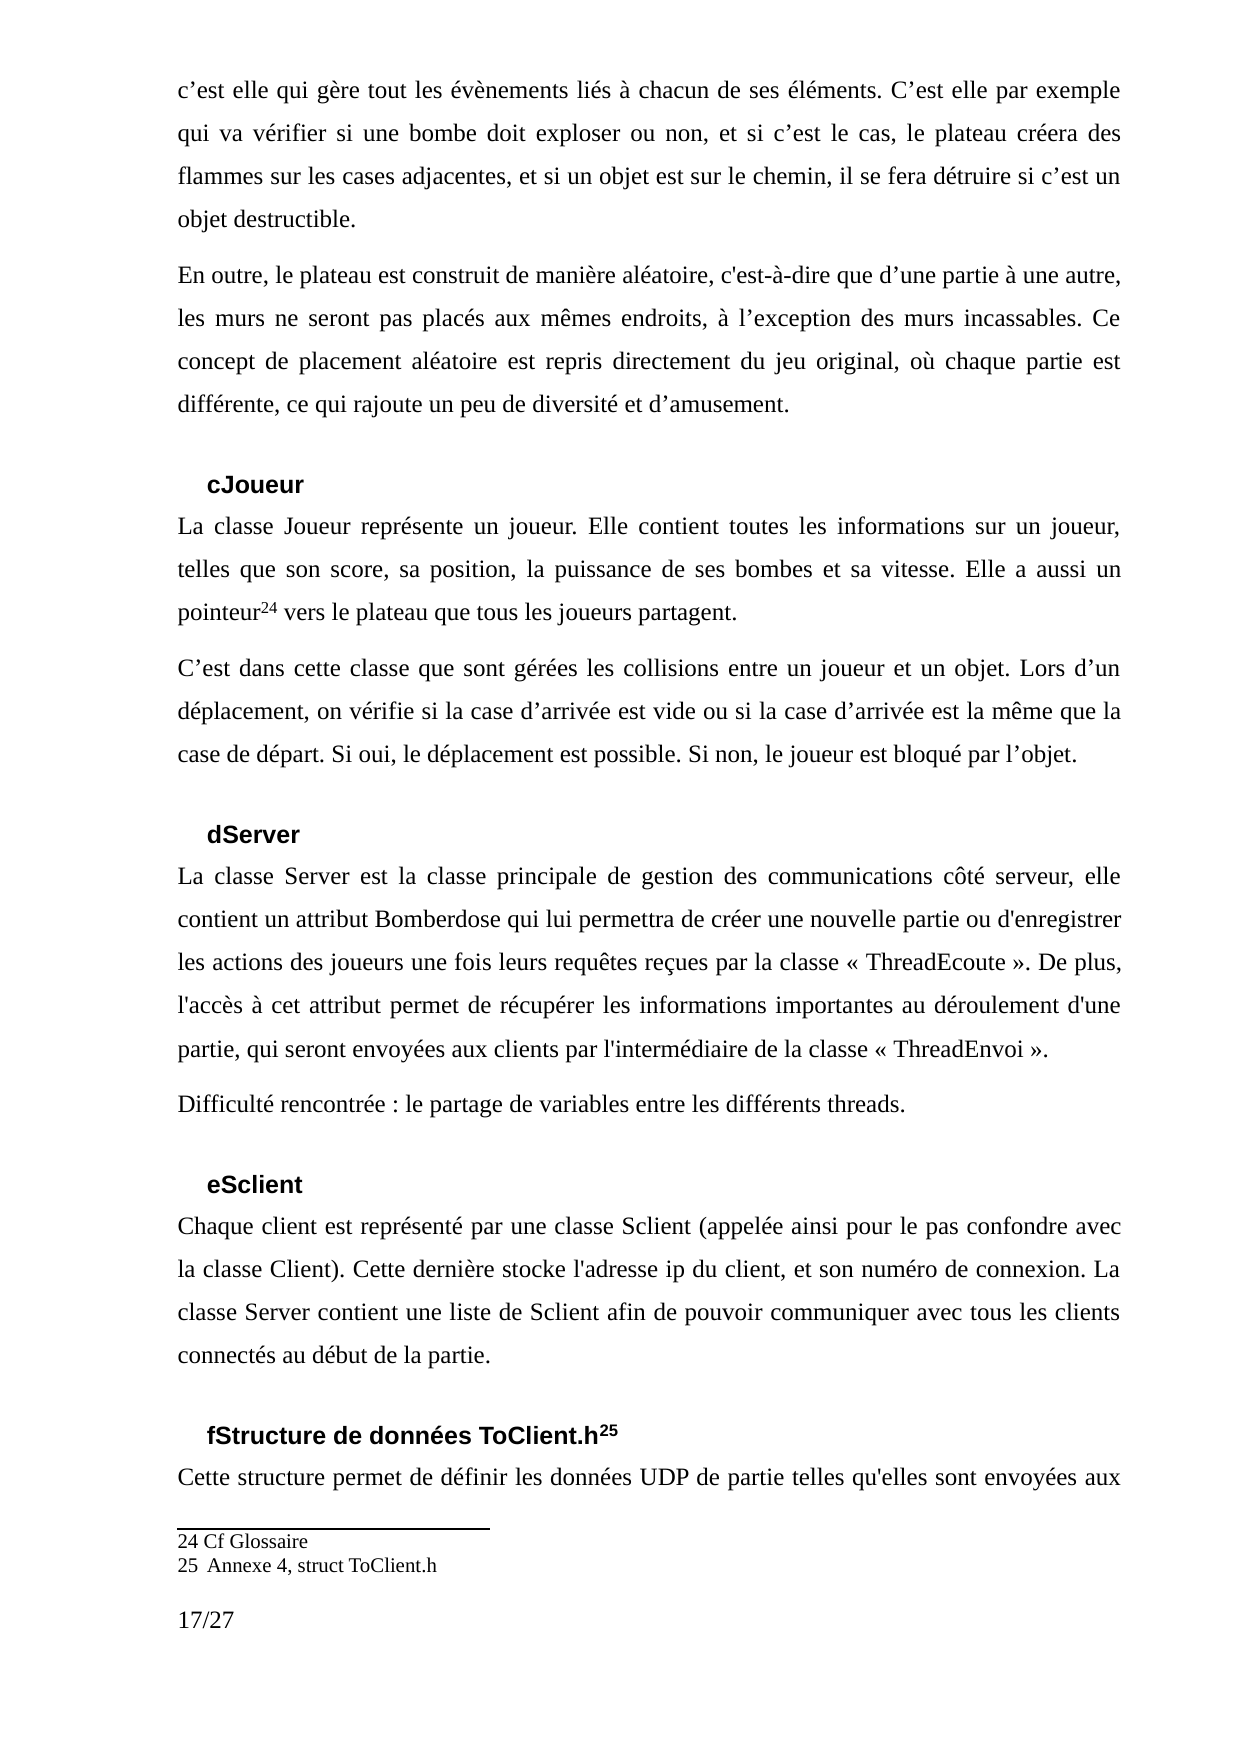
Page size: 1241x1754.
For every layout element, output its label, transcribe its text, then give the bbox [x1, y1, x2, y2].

text La classe Joueur représente un joueur. Elle contient toutes les informations sur un joueur, telles que son score, sa position, la puissance de ses bombes et sa vitesse. Elle a aussi un pointeur vers le plateau que tous les joueurs partagent. [177, 511, 1122, 626]
text Cette structure permet de définir les données UDP de partie telles qu'elles sont envoyées aux [177, 1462, 1122, 1491]
text c’est elle qui gère tout les évènements liés à chacun de ses éléments. C’est elle par exemple qui va vérifier si une bombe doit exploser ou non, et si c’est le cas, le plateau créera des flammes sur les cases adjacentes, et si un objet est sur le chemin, il se fera détruire si c’est un objet destructible. [177, 75, 1122, 233]
text C’est dans cette classe que sont gérées les collisions entre un joueur et un objet. Lors d’un déplacement, on vérifie si la case d’arrivée est vide ou si la case d’arrivée est la même que la case de départ. Si oui, le déplacement est possible. Si non, le joueur est bloqué par l’objet. [177, 653, 1122, 768]
subtitle Joueur [177, 470, 1122, 499]
text La classe Server est la classe principale de gestion des communications côté serveur, elle contient un attribut Bomberdose qui lui permettra de créer une nouvelle partie ou d'enregistrer les actions des joueurs une fois leurs requêtes reçues par la classe « ThreadEcoute ». De plus, l'accès à cet attribut permet de récupérer les informations importantes au déroulement d'une partie, qui seront envoyées aux clients par l'intermédiaire de la classe « ThreadEnvoi ». [177, 861, 1122, 1062]
text Difficulté rencontrée : le partage de variables entre les différents threads. [177, 1089, 1122, 1118]
text Annexe 4, struct ToClient.h [177, 1553, 1122, 1577]
text Cf Glossaire [177, 1529, 1122, 1553]
text En outre, le plateau est construit de manière aléatoire, c'est-à-dire que d’une partie à une autre, les murs ne seront pas placés aux mêmes endroits, à l’exception des murs incassables. Ce concept de placement aléatoire est repris directement du jeu original, où chaque partie est différente, ce qui rajoute un peu de diversité et d’amusement. [177, 260, 1122, 418]
subtitle Sclient [177, 1170, 1122, 1199]
subtitle Server [177, 820, 1122, 849]
subtitle Structure de données ToClient.h [177, 1421, 1122, 1450]
text Chaque client est représenté par une classe Sclient (appelée ainsi pour le pas confondre avec la classe Client). Cette dernière stocke l'adresse ip du client, et son numéro de connexion. La classe Server contient une liste de Sclient afin de pouvoir communiquer avec tous les clients connectés au début de la partie. [177, 1211, 1122, 1369]
